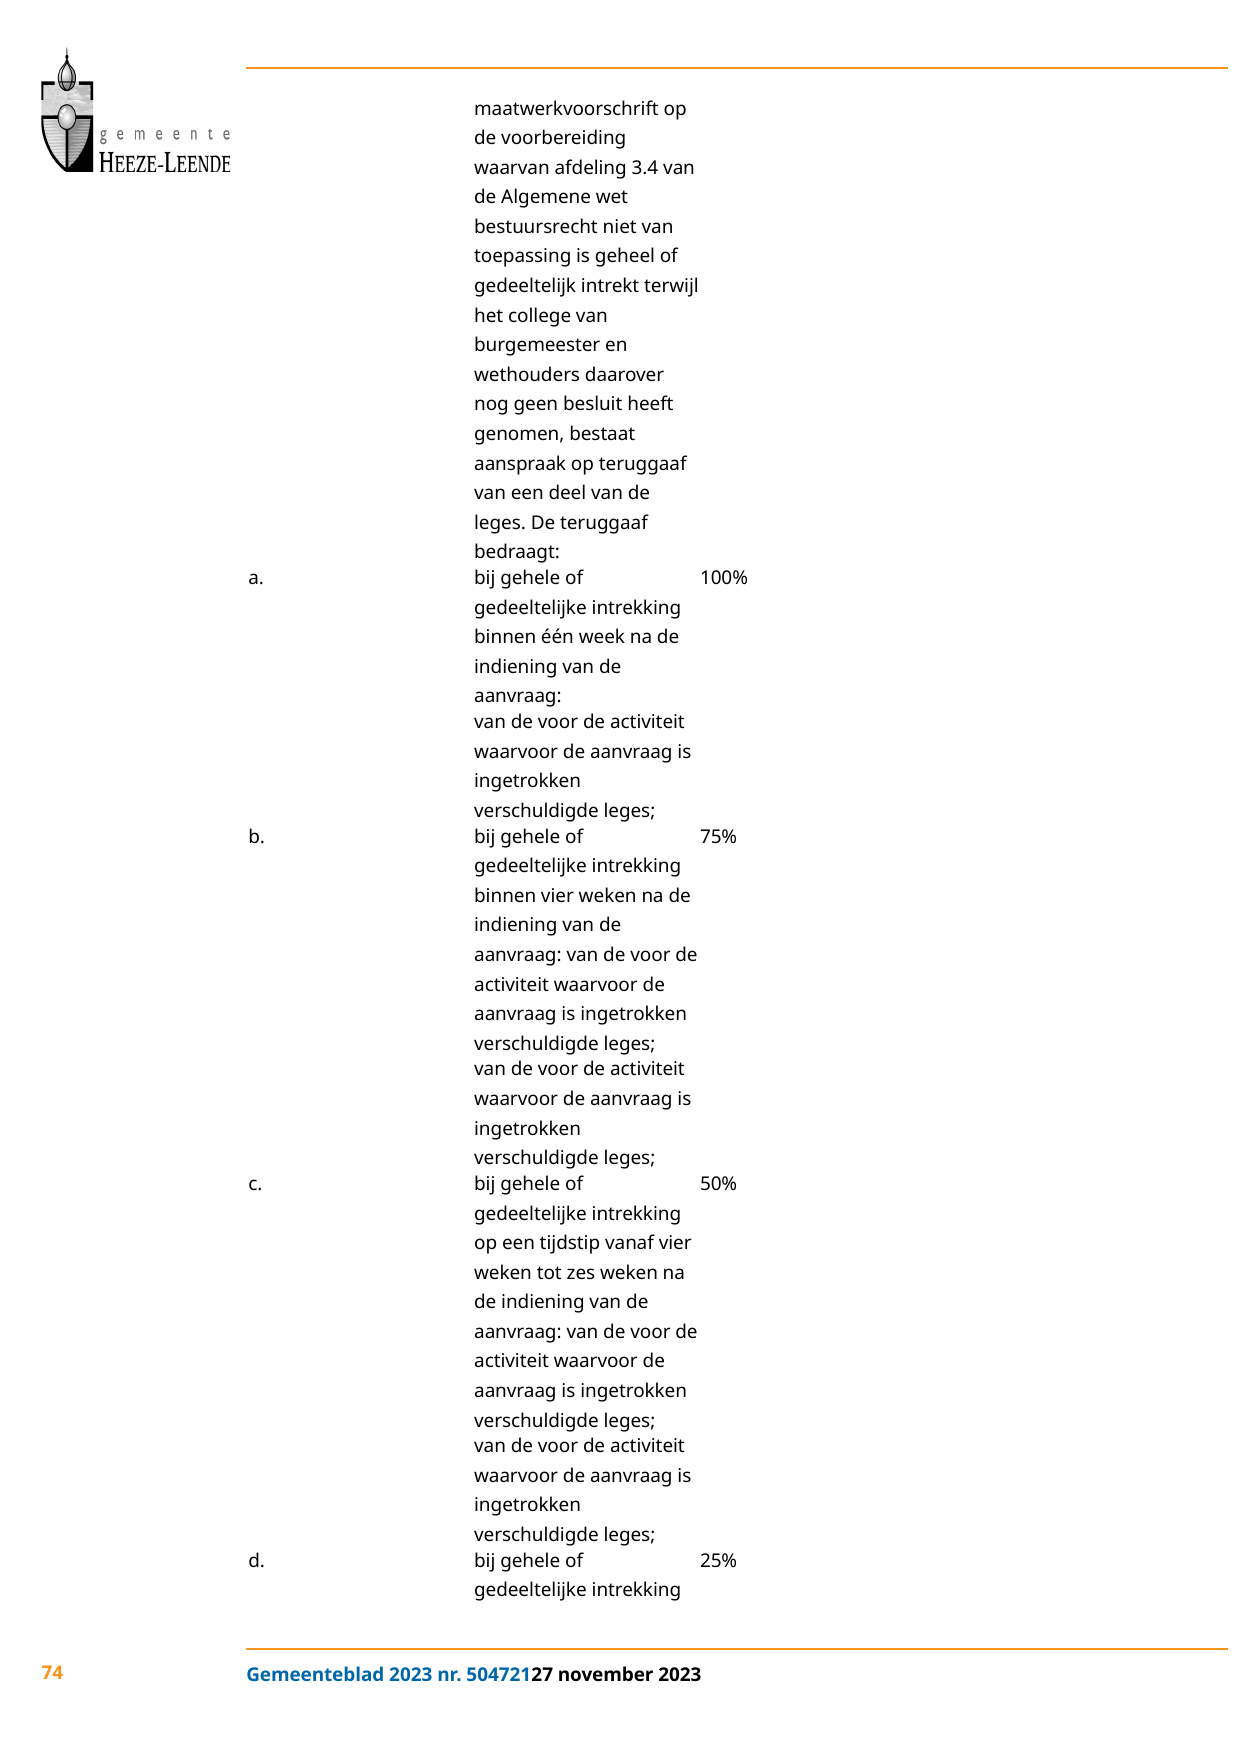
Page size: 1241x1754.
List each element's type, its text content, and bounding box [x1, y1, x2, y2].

table_cell d. [248, 1547, 474, 1602]
table_cell bij gehele of gedeeltelijke intrekking [474, 1547, 700, 1602]
table_cell bij gehele of gedeeltelijke intrekking binnen één week na de indiening van de aanvraag: [474, 564, 700, 708]
table_cell 50% [700, 1170, 926, 1432]
table_cell van de voor de activiteit waarvoor de aanvraag is ingetrokken verschuldigde leges; [474, 708, 700, 823]
table_cell [926, 1170, 1152, 1432]
table_cell [926, 708, 1152, 823]
table_cell [926, 823, 1152, 1056]
table_cell b. [248, 823, 474, 1056]
table_cell [926, 95, 1152, 564]
table_cell maatwerkvoorschrift op de voorbereiding waarvan afdeling 3.4 van de Algemene wet bestuursrecht niet van toepassing is geheel of gedeeltelijk intrekt terwijl het college van burgemeester en wethouders daarover nog geen besluit heeft genomen, bestaat aanspraak op teruggaaf van een deel van de leges. De teruggaaf bedraagt: [474, 95, 700, 564]
table_cell [248, 95, 474, 564]
table_cell 25% [700, 1547, 926, 1602]
table_cell [926, 1547, 1152, 1602]
table_cell [248, 708, 474, 823]
table_cell [700, 1433, 926, 1547]
table_cell [926, 564, 1152, 708]
table_cell bij gehele of gedeeltelijke intrekking op een tijdstip vanaf vier weken tot zes weken na de indiening van de aanvraag: van de voor de activiteit waarvoor de aanvraag is ingetrokken verschuldigde leges; [474, 1170, 700, 1432]
table_cell van de voor de activiteit waarvoor de aanvraag is ingetrokken verschuldigde leges; [474, 1056, 700, 1170]
table_cell [248, 1433, 474, 1547]
table_cell 100% [700, 564, 926, 708]
table_cell [926, 1056, 1152, 1170]
table_cell [700, 95, 926, 564]
table_cell van de voor de activiteit waarvoor de aanvraag is ingetrokken verschuldigde leges; [474, 1433, 700, 1547]
table_cell [248, 1056, 474, 1170]
table_cell [700, 1056, 926, 1170]
table_cell c. [248, 1170, 474, 1432]
table_cell a. [248, 564, 474, 708]
picture [41, 47, 231, 172]
table_cell 75% [700, 823, 926, 1056]
table_cell [926, 1433, 1152, 1547]
table_cell [700, 708, 926, 823]
table_cell bij gehele of gedeeltelijke intrekking binnen vier weken na de indiening van de aanvraag: van de voor de activiteit waarvoor de aanvraag is ingetrokken verschuldigde leges; [474, 823, 700, 1056]
